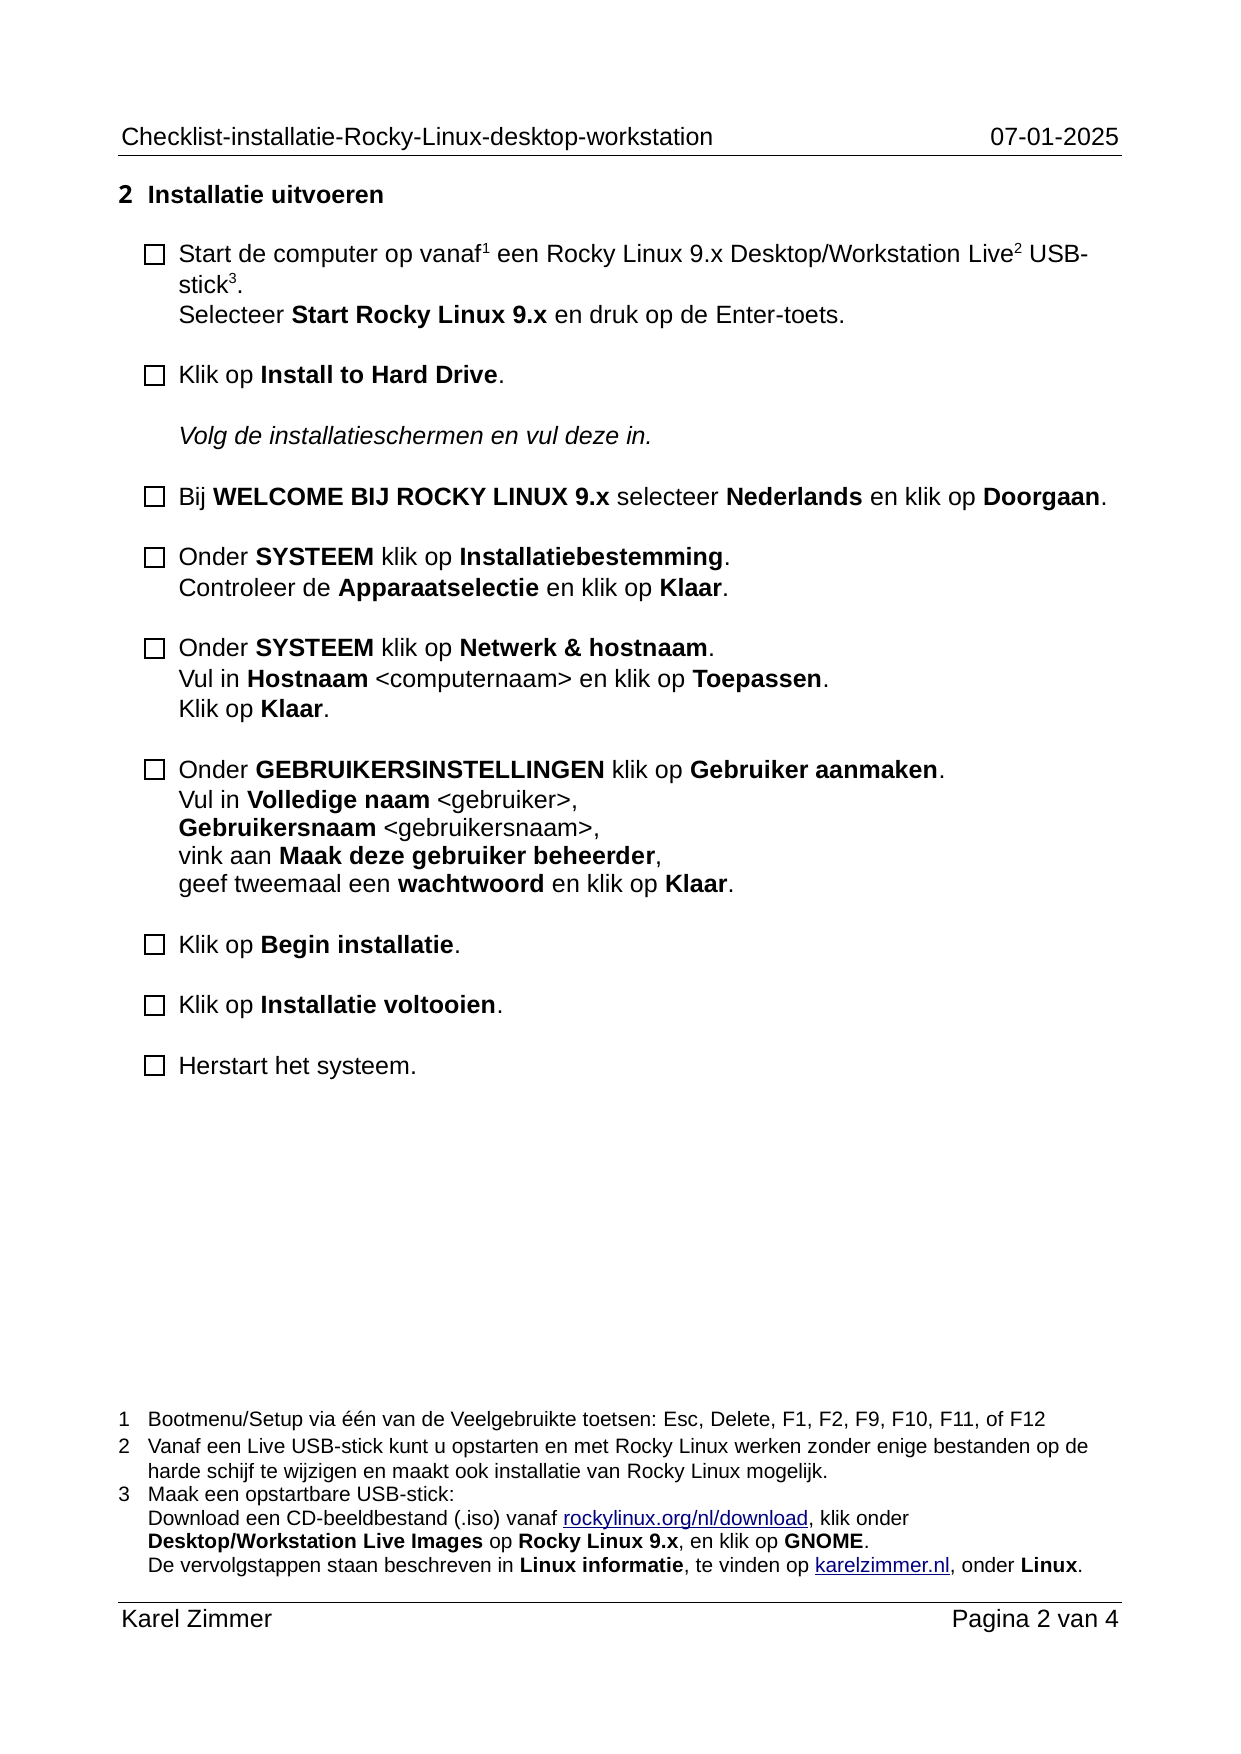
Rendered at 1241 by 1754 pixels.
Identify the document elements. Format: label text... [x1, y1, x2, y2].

table_cell stick. [177, 269, 1122, 300]
table_cell [177, 512, 1122, 542]
table_cell [142, 512, 177, 542]
table_cell [142, 573, 177, 603]
table_cell [118, 694, 142, 724]
table_cell [142, 421, 177, 451]
table_cell [177, 724, 1122, 754]
table_cell [177, 451, 1122, 482]
table_cell Volg de installatieschermen en vul deze in. [177, 421, 1122, 451]
table_cell [142, 785, 177, 899]
table_cell [118, 300, 142, 330]
table_cell Klik op Install to Hard Drive. [177, 360, 1122, 391]
table_header Start de computer op vanaf een Rocky Linux 9.x Desktop/Workstation Live USB- [177, 239, 1122, 269]
table_cell [142, 633, 177, 663]
table_cell [142, 269, 177, 300]
table_cell [142, 542, 177, 572]
table_cell [118, 633, 142, 663]
table_cell [142, 603, 177, 633]
table_cell Klik op Installatie voltooien. [177, 990, 1122, 1020]
table_cell Vul in Hostnaam <computernaam> en klik op Toepassen. [177, 664, 1122, 694]
table_cell [118, 330, 142, 360]
table_cell [177, 960, 1122, 990]
table_cell [118, 899, 142, 929]
table_cell [142, 724, 177, 754]
table_cell [177, 899, 1122, 929]
table_cell [118, 512, 142, 542]
table_cell Vul in Volledige naam <gebruiker>, Gebruikersnaam <gebruikersnaam>, vink aan Maak deze gebruiker beheerder, geef tweemaal een wachtwoord en klik op Klaar. [177, 785, 1122, 899]
table_cell [118, 451, 142, 482]
table_cell Onder SYSTEEM klik op Netwerk & hostnaam. [177, 633, 1122, 663]
table_cell [142, 754, 177, 785]
list Installatie uitvoeren [118, 177, 1122, 211]
table_cell Herstart het systeem. [177, 1051, 1122, 1081]
table_cell Bij WELCOME BIJ ROCKY LINUX 9.x selecteer Nederlands en klik op Doorgaan. [177, 482, 1122, 512]
table_cell [118, 603, 142, 633]
table_header [142, 239, 177, 269]
table_header [118, 239, 142, 269]
table_cell Onder SYSTEEM klik op Installatiebestemming. [177, 542, 1122, 572]
table_cell [142, 694, 177, 724]
table_cell [142, 960, 177, 990]
table_cell [142, 360, 177, 391]
table_cell [142, 929, 177, 960]
table_cell [142, 391, 177, 421]
table_cell [142, 482, 177, 512]
table_cell [118, 929, 142, 960]
table_cell [118, 482, 142, 512]
table_cell Klik op Begin installatie. [177, 929, 1122, 960]
table_cell [118, 990, 142, 1020]
table_cell [118, 785, 142, 899]
table_cell [118, 542, 142, 572]
table_cell [142, 1020, 177, 1051]
table_cell [142, 990, 177, 1020]
table_cell Selecteer Start Rocky Linux 9.x en druk op de Enter-toets. [177, 300, 1122, 330]
table_cell [118, 960, 142, 990]
table_cell [142, 899, 177, 929]
table_cell [142, 330, 177, 360]
table_cell [177, 391, 1122, 421]
table_cell [118, 269, 142, 300]
table_cell [177, 1020, 1122, 1051]
table_cell [118, 360, 142, 391]
table_cell [142, 451, 177, 482]
table_cell Klik op Klaar. [177, 694, 1122, 724]
table_cell [118, 664, 142, 694]
table_cell Controleer de Apparaatselectie en klik op Klaar. [177, 573, 1122, 603]
table_cell [142, 1051, 177, 1081]
table_cell [177, 330, 1122, 360]
table_cell [118, 754, 142, 785]
table_cell [118, 1051, 142, 1081]
table_cell [142, 664, 177, 694]
table_cell [177, 603, 1122, 633]
table_cell [118, 724, 142, 754]
table_cell [118, 1020, 142, 1051]
table_cell [118, 391, 142, 421]
table_cell [118, 421, 142, 451]
table_cell [118, 573, 142, 603]
table_cell Onder GEBRUIKERSINSTELLINGEN klik op Gebruiker aanmaken. [177, 754, 1122, 785]
table_cell [142, 300, 177, 330]
